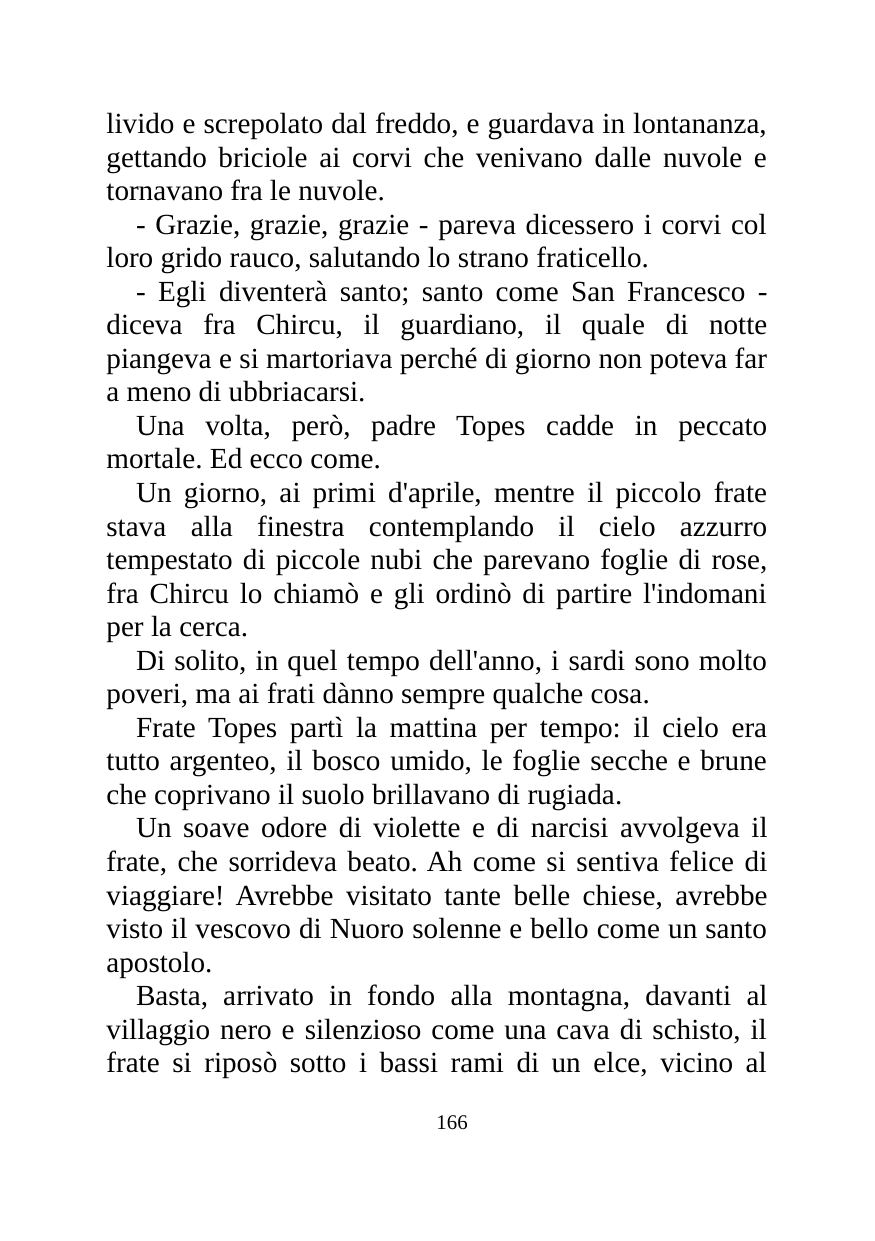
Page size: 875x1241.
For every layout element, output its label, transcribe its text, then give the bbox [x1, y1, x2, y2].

text - Grazie, grazie, grazie - pareva dicessero i corvi col loro grido rauco, salutando lo strano fraticello. [106, 207, 768, 274]
text Di solito, in quel tempo dell'anno, i sardi sono molto poveri, ma ai frati dànno sempre qualche cosa. [106, 643, 768, 710]
text Frate Topes partì la mattina per tempo: il cielo era tutto argenteo, il bosco umido, le foglie secche e brune che coprivano il suolo brillavano di rugiada. [106, 710, 768, 811]
text Basta, arrivato in fondo alla montagna, davanti al villaggio nero e silenzioso come una cava di schisto, il frate si riposò sotto i bassi rami di un elce, vicino al [106, 978, 768, 1079]
text Un soave odore di violette e di narcisi avvolgeva il frate, che sorrideva beato. Ah come si sentiva felice di viaggiare! Avrebbe visitato tante belle chiese, avrebbe visto il vescovo di Nuoro solenne e bello come un santo apostolo. [106, 811, 768, 978]
text livido e screpolato dal freddo, e guardava in lontananza, gettando briciole ai corvi che venivano dalle nuvole e tornavano fra le nuvole. [106, 106, 768, 207]
text Una volta, però, padre Topes cadde in peccato mortale. Ed ecco come. [106, 408, 768, 475]
text - Egli diventerà santo; santo come San Francesco - diceva fra Chircu, il guardiano, il quale di notte piangeva e si martoriava perché di giorno non poteva far a meno di ubbriacarsi. [106, 274, 768, 408]
text Un giorno, ai primi d'aprile, mentre il piccolo frate stava alla finestra contemplando il cielo azzurro tempestato di piccole nubi che parevano foglie di rose, fra Chircu lo chiamò e gli ordinò di partire l'indomani per la cerca. [106, 475, 768, 643]
